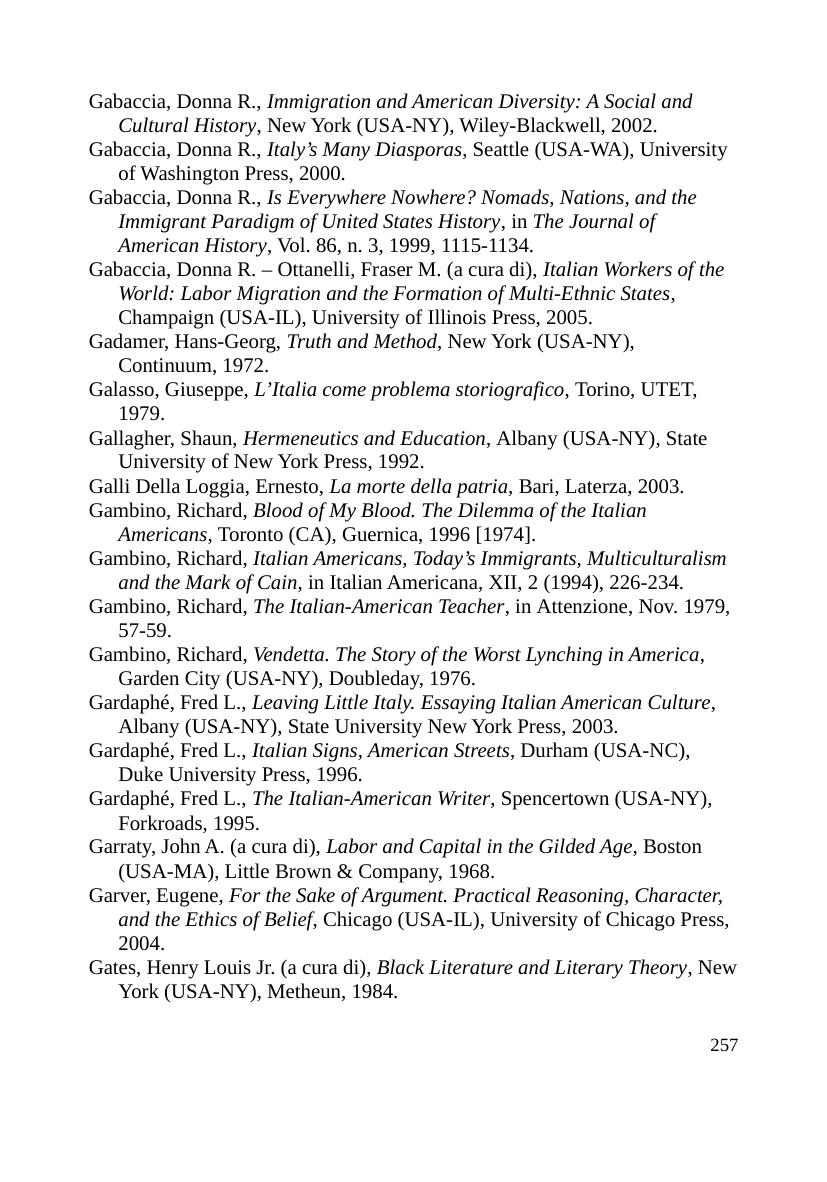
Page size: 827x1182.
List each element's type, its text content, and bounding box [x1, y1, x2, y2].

text Gardaphé, Fred L., Italian Signs, American Streets, Durham (USA-NC), Duke University Press, 1996. [88, 738, 738, 786]
text Garver, Eugene, For the Sake of Argument. Practical Reasoning, Character, and the Ethics of Belief, Chicago (USA-IL), University of Chicago Press, 2004. [88, 883, 738, 955]
text Galasso, Giuseppe, L’Italia come problema storiografico, Torino, UTET, 1979. [88, 377, 738, 425]
text Gardaphé, Fred L., The Italian-American Writer, Spencertown (USA-NY), Forkroads, 1995. [88, 786, 738, 834]
text Gambino, Richard, The Italian-American Teacher, in Attenzione, Nov. 1979, 57-59. [88, 594, 738, 642]
text Gabaccia, Donna R., Italy’s Many Diasporas, Seattle (USA-WA), University of Washington Press, 2000. [88, 137, 738, 185]
text Gambino, Richard, Vendetta. The Story of the Worst Lynching in America, Garden City (USA-NY), Doubleday, 1976. [88, 642, 738, 690]
text Gambino, Richard, Blood of My Blood. The Dilemma of the Italian Americans, Toronto (CA), Guernica, 1996 [1974]. [88, 498, 738, 546]
text Gabaccia, Donna R., Is Everywhere Nowhere? Nomads, Nations, and the Immigrant Paradigm of United States History, in The Journal of American History, Vol. 86, n. 3, 1999, 1115-1134. [88, 185, 738, 257]
text Galli Della Loggia, Ernesto, La morte della patria, Bari, Laterza, 2003. [88, 473, 738, 498]
text Garraty, John A. (a cura di), Labor and Capital in the Gilded Age, Boston (USA-MA), Little Brown & Company, 1968. [88, 834, 738, 883]
text Gabaccia, Donna R., Immigration and American Diversity: A Social and Cultural History, New York (USA-NY), Wiley-Blackwell, 2002. [88, 88, 738, 137]
text Gadamer, Hans-Georg, Truth and Method, New York (USA-NY), Continuum, 1972. [88, 329, 738, 377]
text Gambino, Richard, Italian Americans, Today’s Immigrants, Multiculturalism and the Mark of Cain, in Italian Americana, XII, 2 (1994), 226-234. [88, 546, 738, 594]
text Gallagher, Shaun, Hermeneutics and Education, Albany (USA-NY), State University of New York Press, 1992. [88, 425, 738, 473]
text Gardaphé, Fred L., Leaving Little Italy. Essaying Italian American Culture, Albany (USA-NY), State University New York Press, 2003. [88, 690, 738, 738]
text Gates, Henry Louis Jr. (a cura di), Black Literature and Literary Theory, New York (USA-NY), Metheun, 1984. [88, 955, 738, 1003]
text Gabaccia, Donna R. – Ottanelli, Fraser M. (a cura di), Italian Workers of the World: Labor Migration and the Formation of Multi-Ethnic States, Champaign (USA-IL), University of Illinois Press, 2005. [88, 257, 738, 329]
